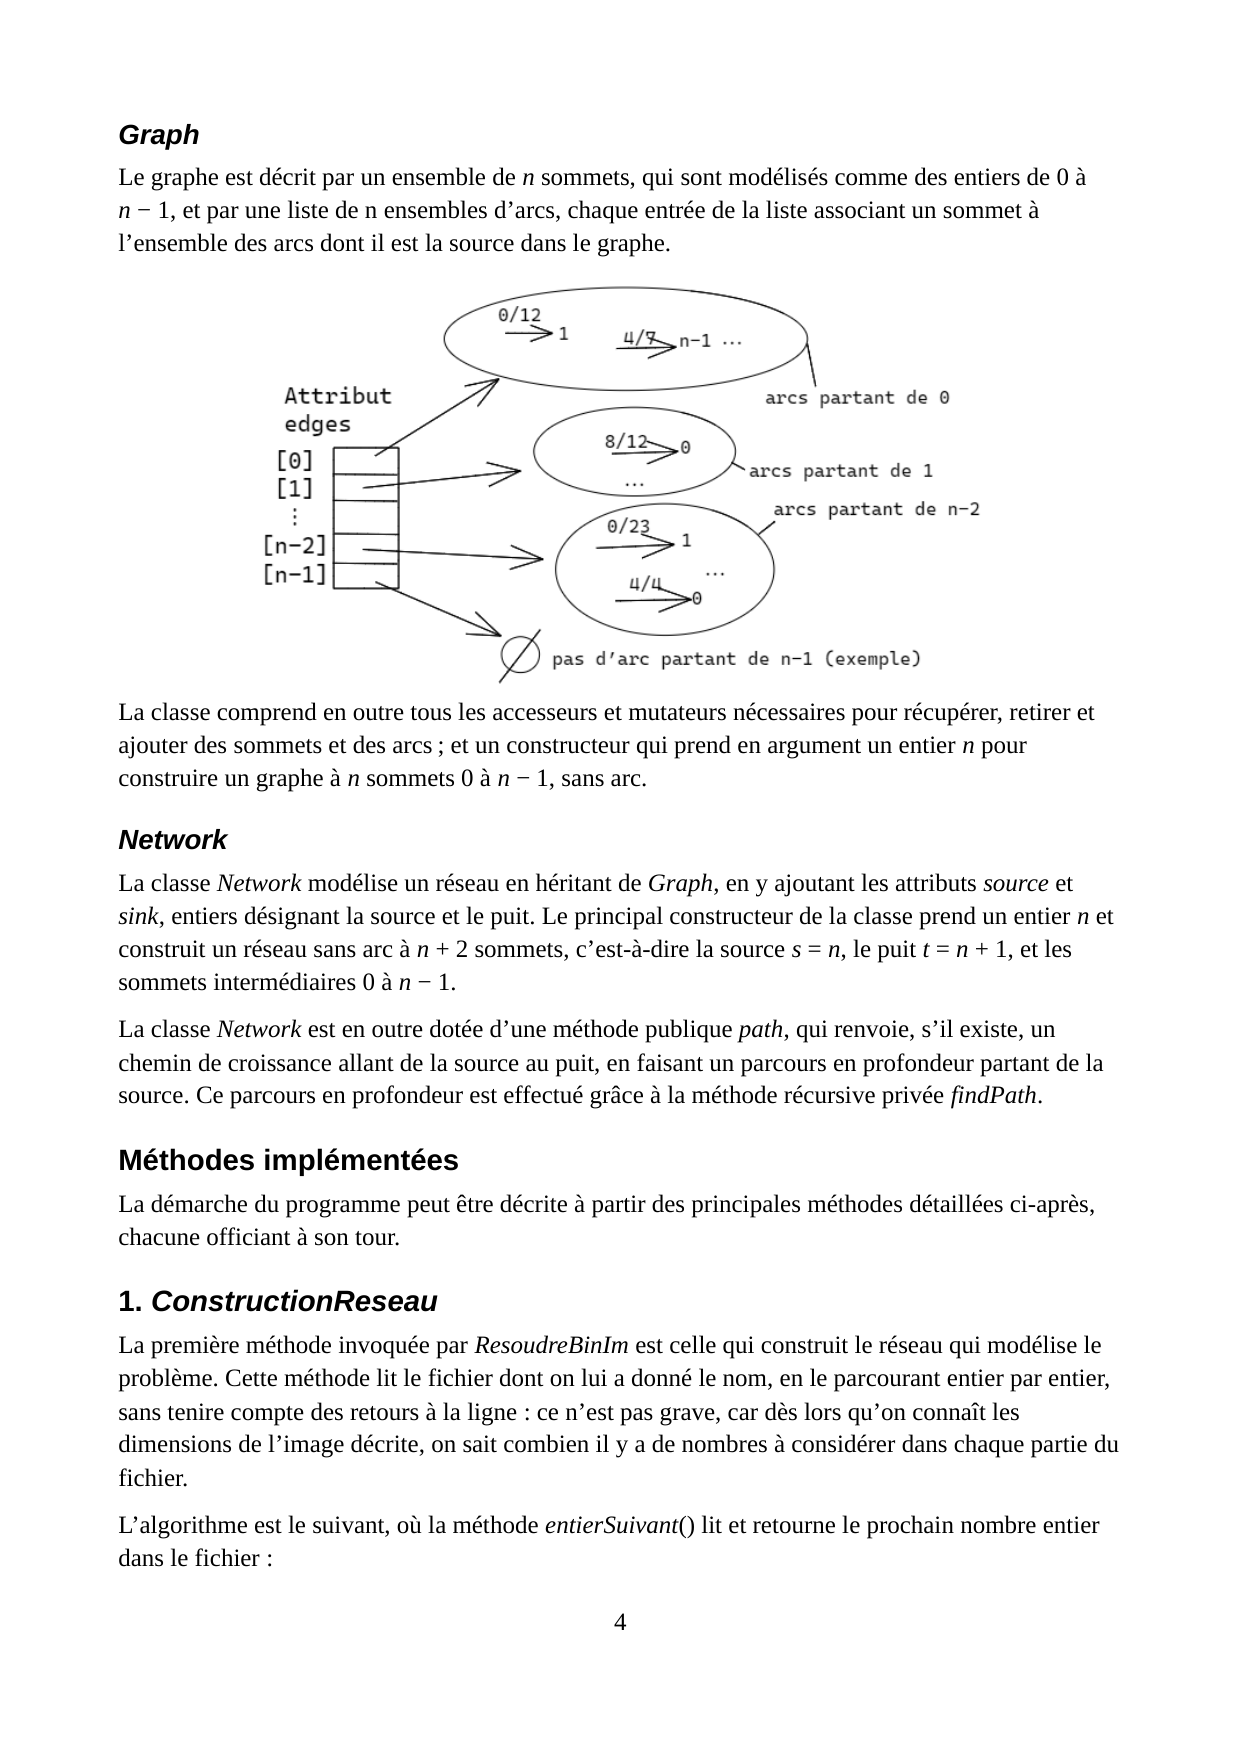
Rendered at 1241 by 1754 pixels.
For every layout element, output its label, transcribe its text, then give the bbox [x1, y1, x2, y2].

subtitle Network [118, 823, 1122, 855]
text Le graphe est décrit par un ensemble de n sommets, qui sont modélisés comme des entiers de 0 à n − 1, et par une liste de n ensembles d’arcs, chaque entrée de la liste associant un sommet à l’ensemble des arcs dont il est la source dans le graphe. [118, 162, 1122, 257]
text La classe comprend en outre tous les accesseurs et mutateurs nécessaires pour récupérer, retirer et ajouter des sommets et des arcs ; et un constructeur qui prend en argument un entier n pour construire un graphe à n sommets 0 à n − 1, sans arc. [118, 694, 1122, 792]
picture [249, 276, 991, 694]
text La classe Network est en outre dotée d’une méthode publique path, qui renvoie, s’il existe, un chemin de croissance allant de la source au puit, en faisant un parcours en profondeur partant de la source. Ce parcours en profondeur est effectué grâce à la méthode récursive privée findPath. [118, 1014, 1122, 1109]
subtitle 1. ConstructionReseau [118, 1284, 1122, 1318]
text La classe Network modélise un réseau en héritant de Graph, en y ajoutant les attributs source et sink, entiers désignant la source et le puit. Le principal constructeur de la classe prend un entier n et construit un réseau sans arc à n + 2 sommets, c’est-à-dire la source s = n, le puit t = n + 1, et les sommets intermédiaires 0 à n − 1. [118, 868, 1122, 996]
subtitle Graph [118, 118, 1122, 150]
subtitle Méthodes implémentées [118, 1143, 1122, 1177]
text La démarche du programme peut être décrite à partir des principales méthodes détaillées ci-après, chacune officiant à son tour. [118, 1189, 1122, 1251]
text L’algorithme est le suivant, où la méthode entierSuivant() lit et retourne le prochain nombre entier dans le fichier : [118, 1510, 1122, 1572]
text La première méthode invoquée par ResoudreBinIm est celle qui construit le réseau qui modélise le problème. Cette méthode lit le fichier dont on lui a donné le nom, en le parcourant entier par entier, sans tenire compte des retours à la ligne : ce n’est pas grave, car dès lors qu’on connaît les dimensions de l’image décrite, on sait combien il y a de nombres à considérer dans chaque partie du fichier. [118, 1331, 1122, 1491]
